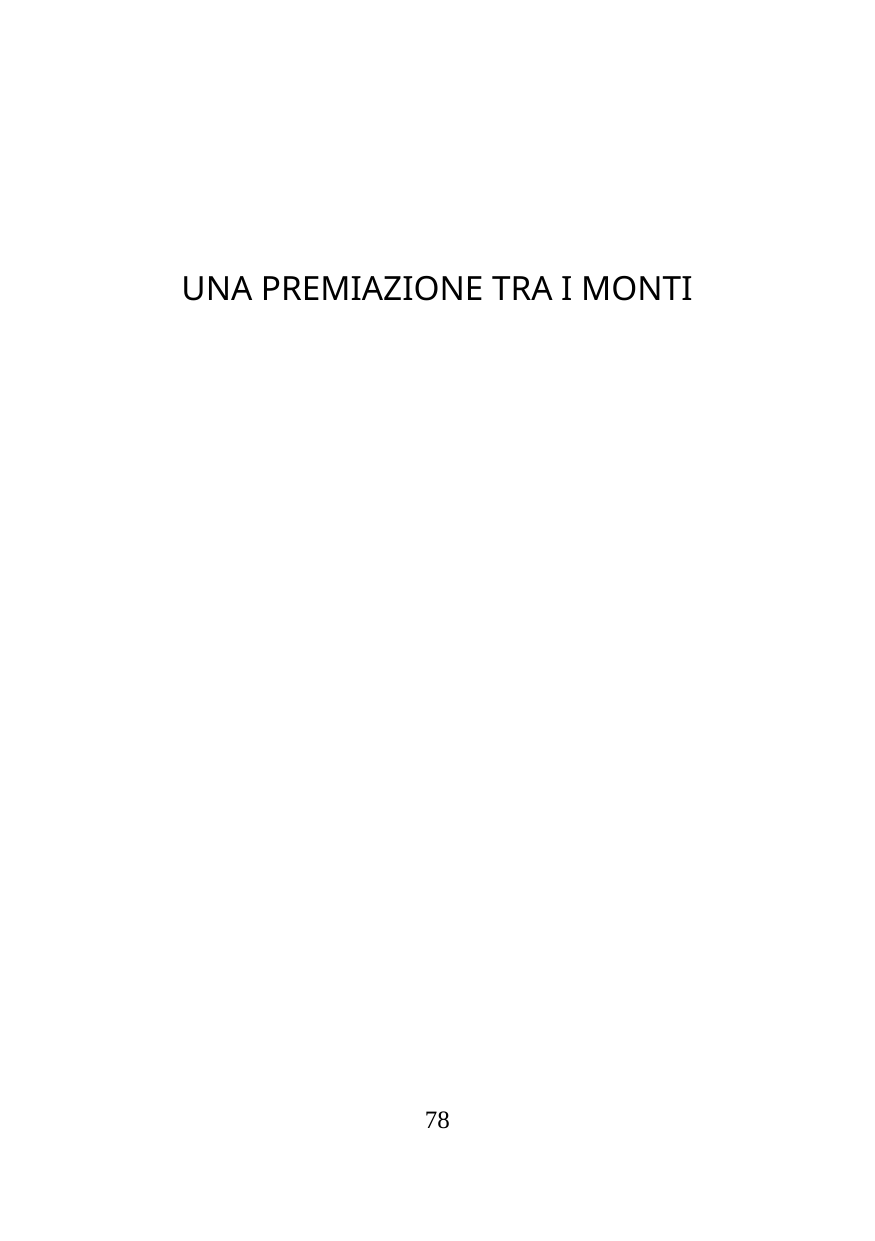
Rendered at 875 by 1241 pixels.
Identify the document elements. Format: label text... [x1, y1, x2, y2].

subtitle UNA PREMIAZIONE TRA I MONTI [106, 265, 768, 310]
